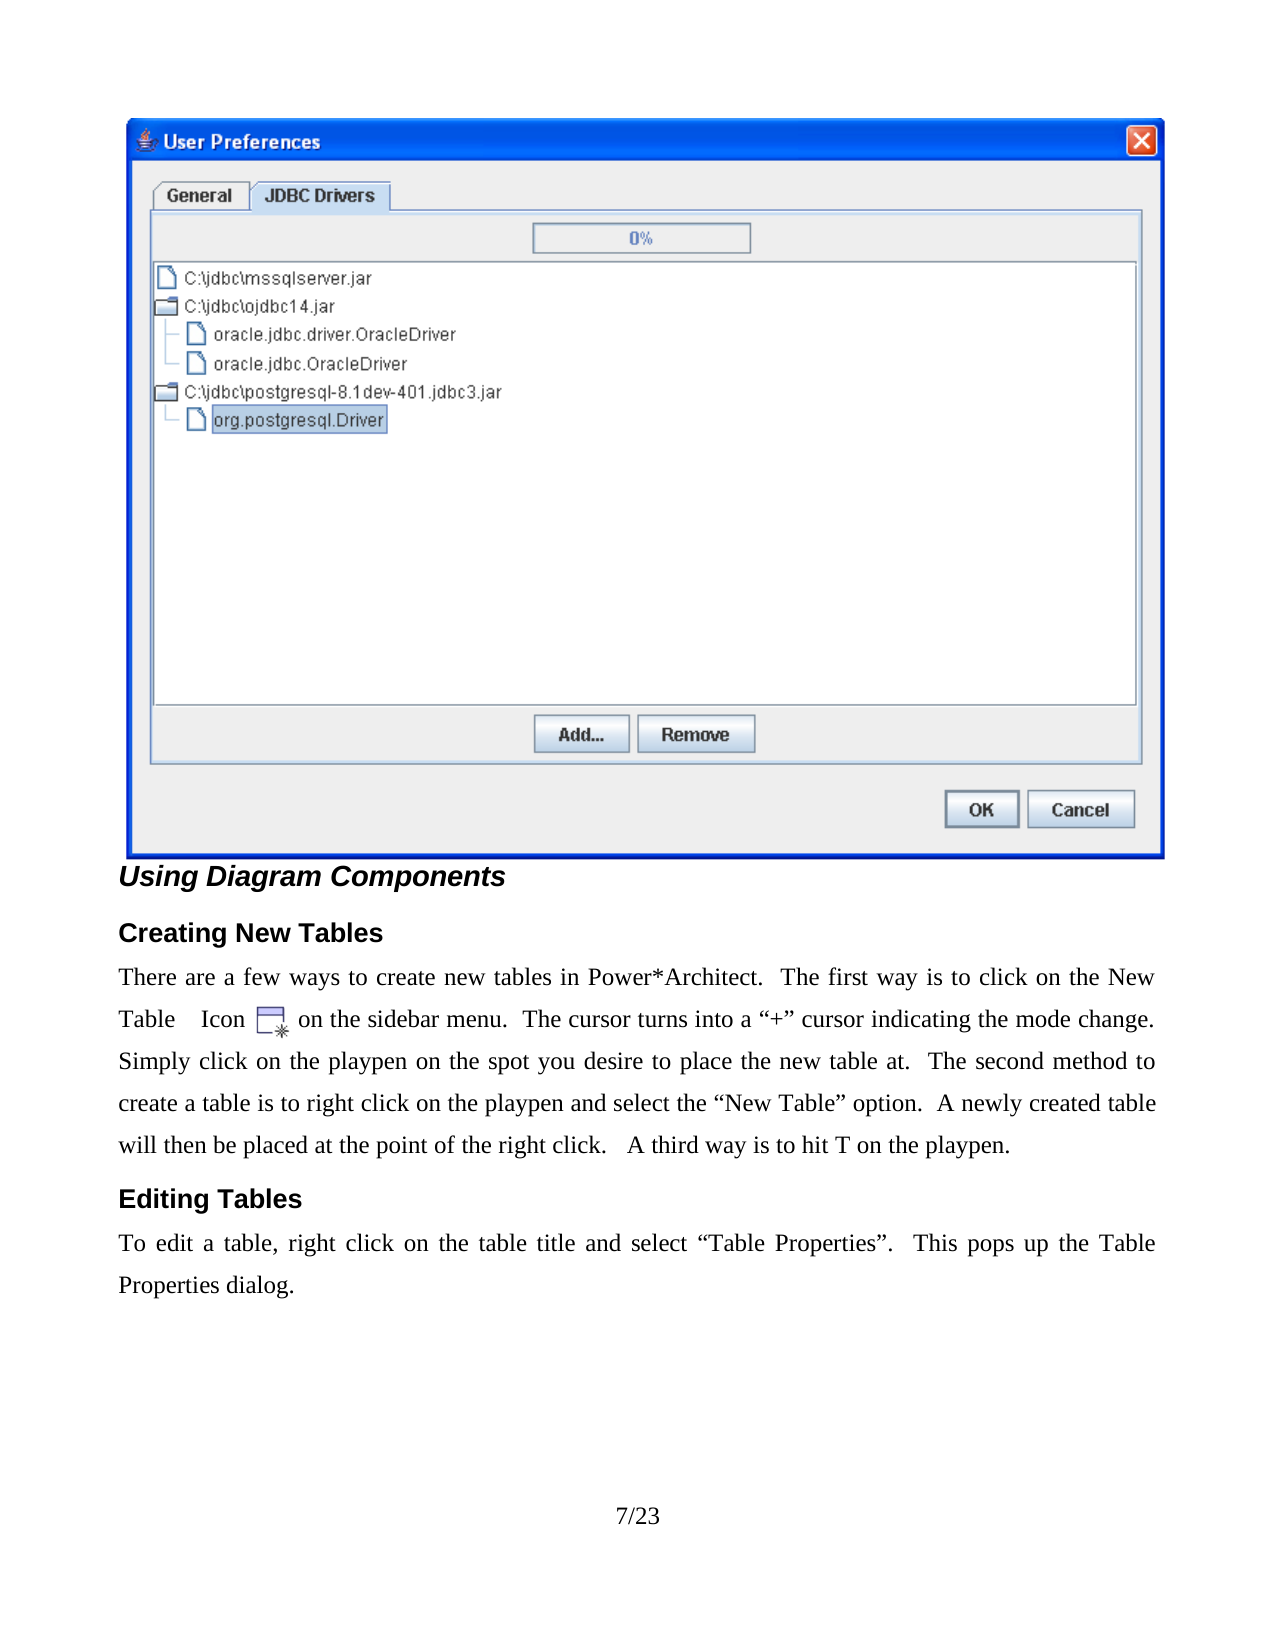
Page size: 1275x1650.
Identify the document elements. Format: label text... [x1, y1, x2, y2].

subtitle Creating New Tables [118, 918, 1157, 948]
text There are a few ways to create new tables in Power*Architect. The first way is to click on the New Table Icon on the sidebar menu. The cursor turns into a “+” cursor indicating the mode change. Simply click on the playpen on the spot you desire to place the new table at. The second method to create a table is to right click on the playpen and select the “New Table” option. A newly created table will then be placed at the point of the right click. A third way is to hit T on the playpen. [118, 963, 1157, 1159]
subtitle Using Diagram Components [118, 861, 1157, 893]
text To edit a table, right click on the table title and select “Table Properties”. This pops up the Table Properties dialog. [118, 1229, 1157, 1299]
subtitle Editing Tables [118, 1184, 1157, 1214]
picture [252, 1002, 291, 1040]
picture [126, 118, 1165, 861]
